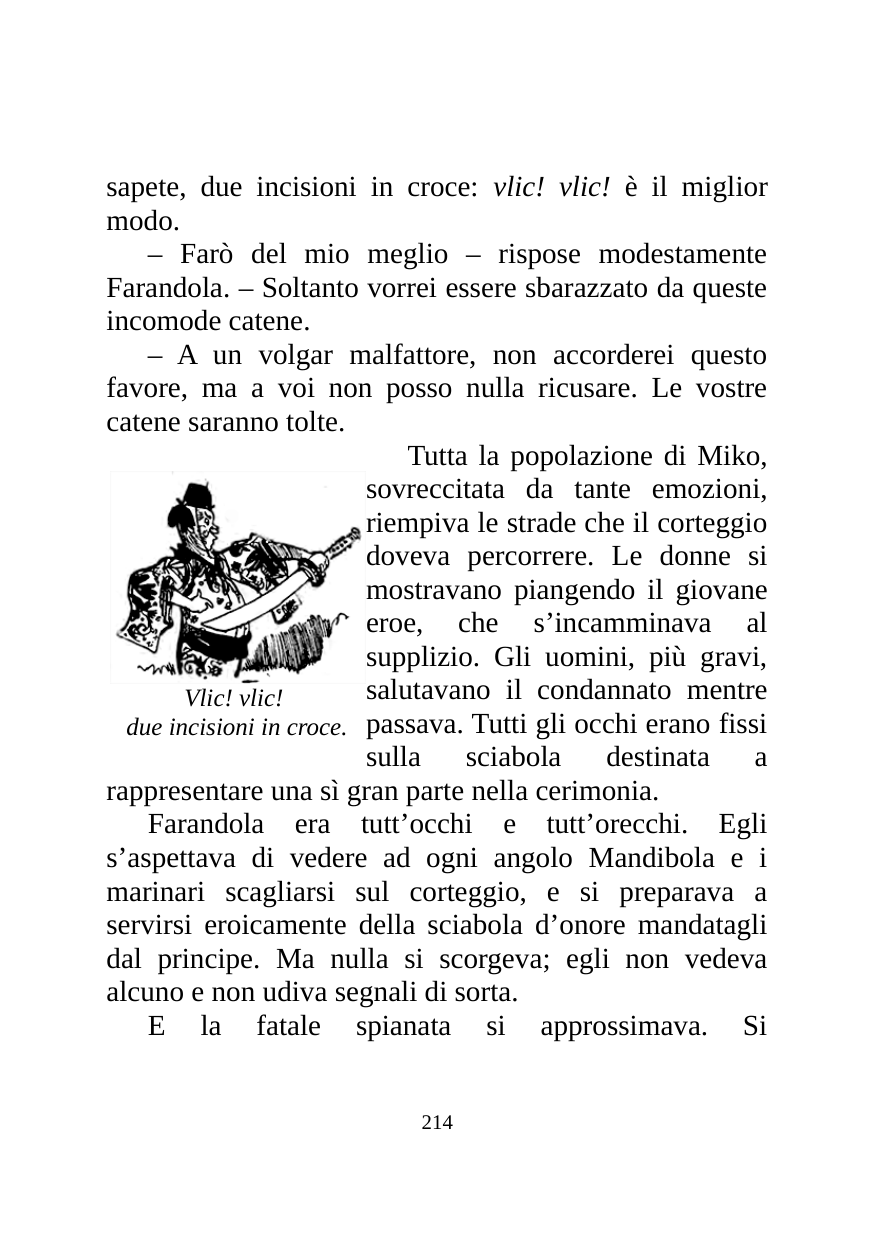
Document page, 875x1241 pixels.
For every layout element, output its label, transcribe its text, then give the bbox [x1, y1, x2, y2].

text ‒ Farò del mio meglio ‒ rispose modestamente Farandola. ‒ Soltanto vorrei essere sbarazzato da queste incomode catene. [106, 236, 768, 337]
picture [110, 471, 366, 684]
text Tutta la popolazione di Miko, sovreccitata da tante emozioni, riempiva le strade che il corteggio doveva percorrere. Le donne si mostravano piangendo il giovane eroe, che s’incamminava al supplizio. Gli uomini, più gravi, salutavano il condannato mentre passava. Tutti gli occhi erano fissi sulla sciabola destinata a rappresentare una sì gran parte nella cerimonia. [106, 438, 768, 807]
text Vlic! vlic! due incisioni in croce. [110, 684, 366, 741]
text ‒ A un volgar malfattore, non accorderei questo favore, ma a voi non posso nulla ricusare. Le vostre catene saranno tolte. [106, 337, 768, 438]
text sapete, due incisioni in croce: vlic! vlic! è il miglior modo. [106, 169, 768, 236]
text Farandola era tutt’occhi e tutt’orecchi. Egli s’aspettava di vedere ad ogni angolo Mandibola e i marinari scagliarsi sul corteggio, e si preparava a servirsi eroicamente della sciabola d’onore mandatagli dal principe. Ma nulla si scorgeva; egli non vedeva alcuno e non udiva segnali di sorta. [106, 807, 768, 1008]
text E la fatale spianata si approssimava. Si [106, 1008, 768, 1041]
